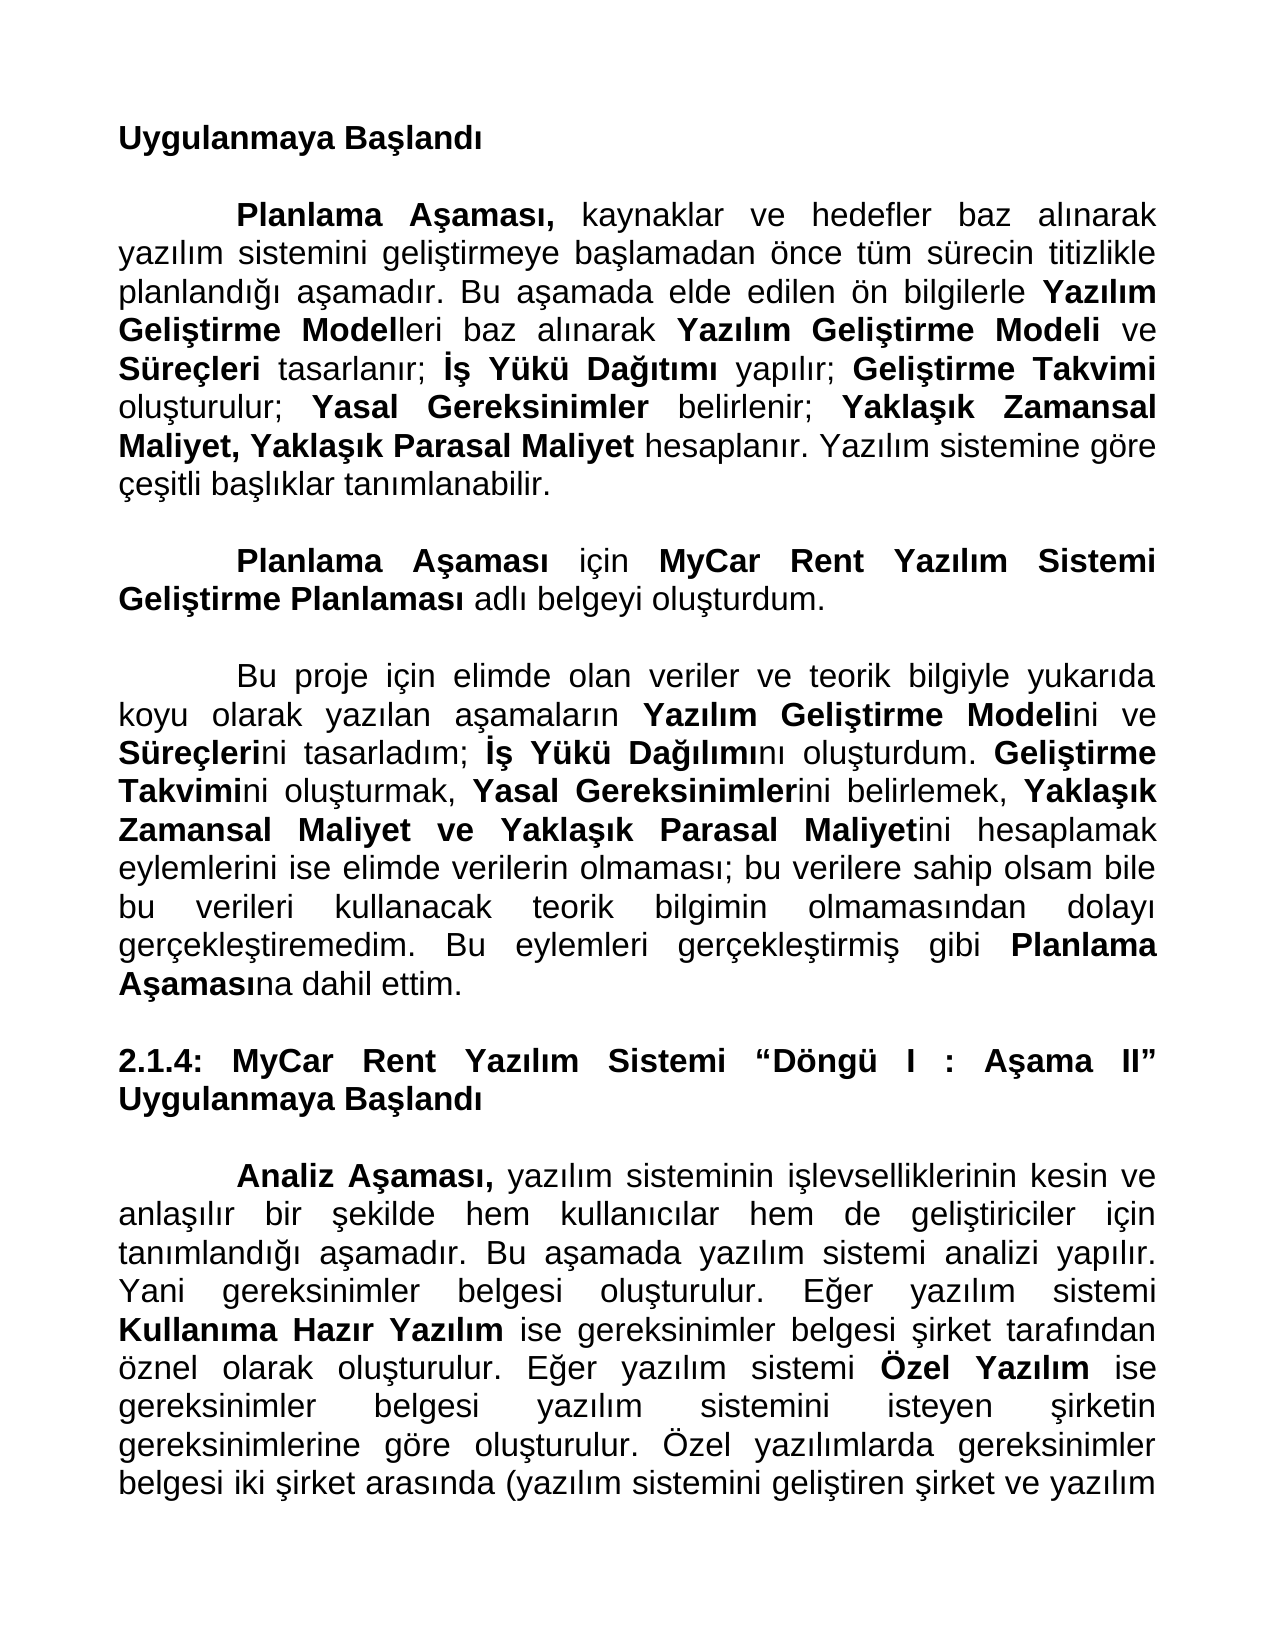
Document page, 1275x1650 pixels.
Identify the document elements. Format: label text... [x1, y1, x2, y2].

text Bu proje için elimde olan veriler ve teorik bilgiyle yukarıda koyu olarak yazılan aşamaların Yazılım Geliştirme Modelini ve Süreçlerini tasarladım; İş Yükü Dağılımını oluşturdum. Geliştirme Takvimini oluşturmak, Yasal Gereksinimlerini belirlemek, Yaklaşık Zamansal Maliyet ve Yaklaşık Parasal Maliyetini hesaplamak eylemlerini ise elimde verilerin olmaması; bu verilere sahip olsam bile bu verileri kullanacak teorik bilgimin olmamasından dolayı gerçekleştiremedim. Bu eylemleri gerçekleştirmiş gibi Planlama Aşamasına dahil ettim. [118, 656, 1157, 1002]
text Uygulanmaya Başlandı [118, 118, 1157, 157]
text Planlama Aşaması için MyCar Rent Yazılım Sistemi Geliştirme Planlaması adlı belgeyi oluşturdum. [118, 541, 1157, 618]
text 2.1.4: MyCar Rent Yazılım Sistemi “Döngü I : Aşama II” Uygulanmaya Başlandı [118, 1041, 1157, 1117]
text Planlama Aşaması, kaynaklar ve hedefler baz alınarak yazılım sistemini geliştirmeye başlamadan önce tüm sürecin titizlikle planlandığı aşamadır. Bu aşamada elde edilen ön bilgilerle Yazılım Geliştirme Modelleri baz alınarak Yazılım Geliştirme Modeli ve Süreçleri tasarlanır; İş Yükü Dağıtımı yapılır; Geliştirme Takvimi oluşturulur; Yasal Gereksinimler belirlenir; Yaklaşık Zamansal Maliyet, Yaklaşık Parasal Maliyet hesaplanır. Yazılım sistemine göre çeşitli başlıklar tanımlanabilir. [118, 195, 1157, 502]
text Analiz Aşaması, yazılım sisteminin işlevselliklerinin kesin ve anlaşılır bir şekilde hem kullanıcılar hem de geliştiriciler için tanımlandığı aşamadır. Bu aşamada yazılım sistemi analizi yapılır. Yani gereksinimler belgesi oluşturulur. Eğer yazılım sistemi Kullanıma Hazır Yazılım ise gereksinimler belgesi şirket tarafından öznel olarak oluşturulur. Eğer yazılım sistemi Özel Yazılım ise gereksinimler belgesi yazılım sistemini isteyen şirketin gereksinimlerine göre oluşturulur. Özel yazılımlarda gereksinimler belgesi iki şirket arasında (yazılım sistemini geliştiren şirket ve yazılım [118, 1156, 1157, 1502]
